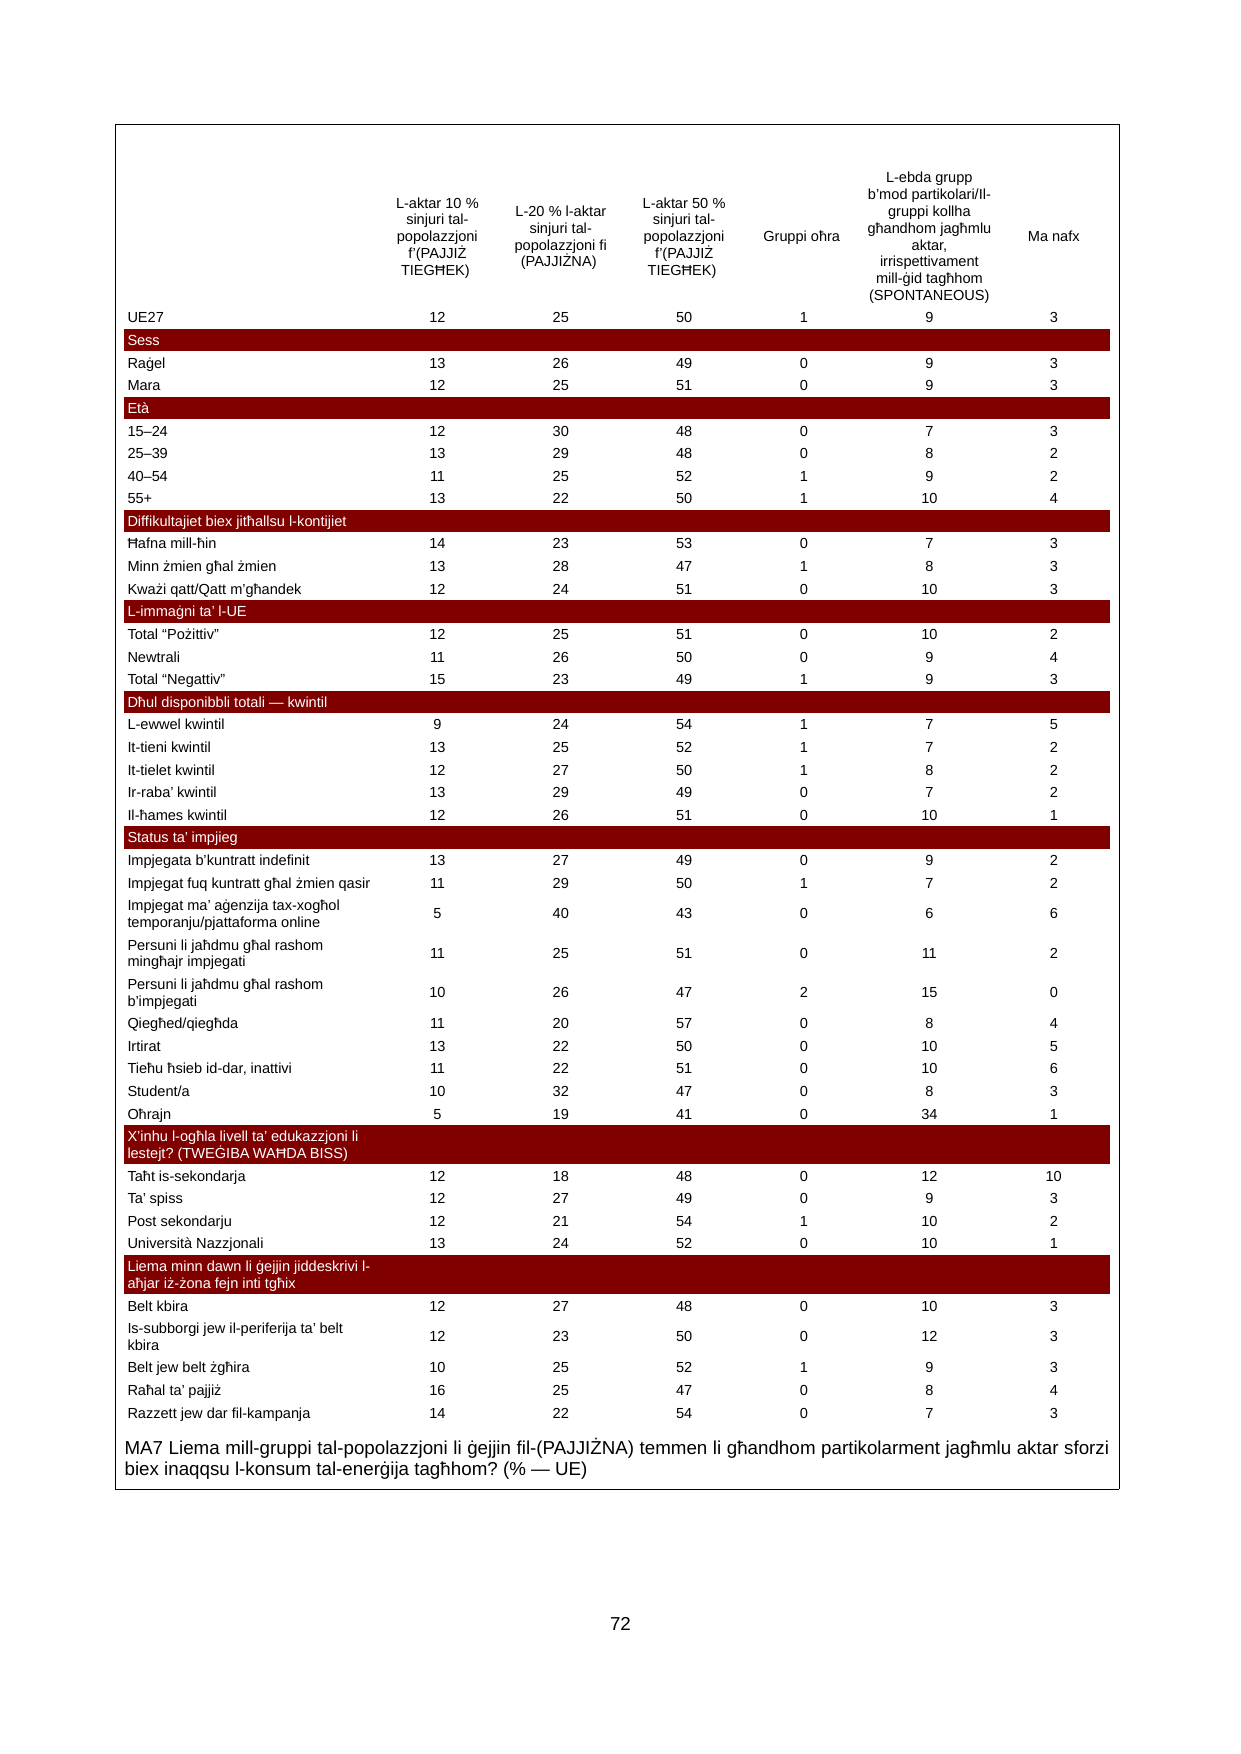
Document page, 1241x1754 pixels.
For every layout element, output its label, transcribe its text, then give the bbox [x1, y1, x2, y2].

table_cell 20 [499, 1012, 622, 1035]
table_cell 8 [862, 1080, 997, 1102]
table_header L-20 % l-aktar sinjuri tal-popolazzjoni fi (PAJJIŻNA) [499, 166, 622, 306]
table_cell [997, 510, 1110, 532]
table_cell 29 [499, 442, 622, 464]
table_cell 25 [499, 1356, 622, 1379]
table_cell [746, 600, 862, 623]
table_cell 12 [376, 1210, 499, 1232]
table_cell 25 [499, 374, 622, 397]
table_cell [997, 600, 1110, 623]
table_cell 7 [862, 1401, 997, 1424]
table_cell 1 [746, 713, 862, 736]
table_cell 6 [997, 1057, 1110, 1080]
table_cell 8 [862, 442, 997, 464]
table_cell 9 [862, 849, 997, 871]
table_cell 6 [997, 894, 1110, 933]
table_cell 13 [376, 849, 499, 871]
table_cell 24 [499, 713, 622, 736]
table_cell 51 [622, 804, 746, 826]
table_cell [746, 510, 862, 532]
table_cell 3 [997, 555, 1110, 577]
table_cell 10 [862, 1210, 997, 1232]
table_cell 26 [499, 804, 622, 826]
table_cell 0 [746, 623, 862, 645]
table_cell 0 [746, 1232, 862, 1255]
table_cell 40–54 [124, 465, 376, 487]
table_cell [862, 1125, 997, 1164]
table_cell 8 [862, 1012, 997, 1035]
table_cell [746, 826, 862, 849]
table_cell 4 [997, 487, 1110, 510]
table_cell 12 [376, 623, 499, 645]
table_cell 13 [376, 555, 499, 577]
table_cell [862, 510, 997, 532]
table_cell 2 [997, 758, 1110, 781]
table_cell 10 [862, 1035, 997, 1057]
table_cell 13 [376, 736, 499, 758]
table_cell 9 [862, 351, 997, 374]
table_cell 1 [746, 871, 862, 894]
table_cell [862, 397, 997, 419]
table_cell 11 [376, 465, 499, 487]
table_cell [862, 826, 997, 849]
table_cell Irtirat [124, 1035, 376, 1057]
table_cell 27 [499, 849, 622, 871]
table_cell 54 [622, 1210, 746, 1232]
table_cell [622, 397, 746, 419]
table_cell 0 [746, 1294, 862, 1317]
table_cell 25–39 [124, 442, 376, 464]
table_cell 0 [746, 374, 862, 397]
table_cell 0 [746, 1080, 862, 1102]
table_cell 25 [499, 736, 622, 758]
table_cell 22 [499, 1057, 622, 1080]
table_cell 49 [622, 668, 746, 691]
table_cell 23 [499, 532, 622, 555]
table_cell 11 [376, 645, 499, 668]
table_cell 1 [746, 1356, 862, 1379]
table_cell 25 [499, 306, 622, 329]
table_cell 19 [499, 1103, 622, 1125]
table_cell [376, 397, 499, 419]
table_cell Tieħu ħsieb id-dar, inattivi [124, 1057, 376, 1080]
table_cell It-tieni kwintil [124, 736, 376, 758]
table_cell 12 [376, 1294, 499, 1317]
table_cell 50 [622, 487, 746, 510]
table_cell 3 [997, 1080, 1110, 1102]
table_cell [862, 1255, 997, 1294]
table_cell Persuni li jaħdmu għal rashom b’impjegati [124, 973, 376, 1012]
table_cell Età [124, 397, 376, 419]
table_cell 0 [746, 578, 862, 600]
table_cell 26 [499, 645, 622, 668]
table_cell 0 [746, 1317, 862, 1356]
table_cell 3 [997, 578, 1110, 600]
table_cell [376, 1125, 499, 1164]
table_cell 5 [997, 1035, 1110, 1057]
table_cell Total “Negattiv” [124, 668, 376, 691]
table_cell [499, 329, 622, 351]
table_cell 3 [997, 419, 1110, 442]
table_cell Belt jew belt żgħira [124, 1356, 376, 1379]
table_cell 0 [746, 645, 862, 668]
table_cell 7 [862, 419, 997, 442]
table_cell 0 [746, 1035, 862, 1057]
table_cell 10 [862, 1294, 997, 1317]
table_cell 3 [997, 351, 1110, 374]
table_cell 10 [862, 578, 997, 600]
table_cell 14 [376, 532, 499, 555]
table_cell 3 [997, 1317, 1110, 1356]
table_cell 0 [746, 442, 862, 464]
table_cell 22 [499, 1035, 622, 1057]
table_cell Ta’ spiss [124, 1187, 376, 1210]
table_cell X’inhu l-ogħla livell ta’ edukazzjoni li lestejt? (TWEĠIBA WAĦDA BISS) [124, 1125, 376, 1164]
table_cell 32 [499, 1080, 622, 1102]
table_cell [622, 510, 746, 532]
table_cell Impjegat ma’ aġenzija tax-xogħol temporanju/pjattaforma online [124, 894, 376, 933]
table_cell Il-ħames kwintil [124, 804, 376, 826]
table_cell 8 [862, 1379, 997, 1401]
table_cell 22 [499, 1401, 622, 1424]
table_cell 21 [499, 1210, 622, 1232]
table_cell [746, 691, 862, 713]
table_cell 2 [997, 781, 1110, 803]
table_cell 3 [997, 1294, 1110, 1317]
table_cell 27 [499, 1187, 622, 1210]
table_cell 9 [862, 306, 997, 329]
table_cell Impjegata b’kuntratt indefinit [124, 849, 376, 871]
table_cell 15–24 [124, 419, 376, 442]
table_cell Dħul disponibbli totali — kwintil [124, 691, 376, 713]
table_cell 12 [376, 419, 499, 442]
table_cell 10 [862, 804, 997, 826]
table_cell Mara [124, 374, 376, 397]
table_cell [622, 826, 746, 849]
table_cell 0 [746, 804, 862, 826]
table_cell 9 [862, 465, 997, 487]
table_cell [997, 691, 1110, 713]
table_cell 49 [622, 781, 746, 803]
table_cell [997, 329, 1110, 351]
table_cell 0 [746, 894, 862, 933]
table_cell 1 [746, 487, 862, 510]
table_cell 13 [376, 1035, 499, 1057]
table_cell 1 [746, 306, 862, 329]
table_cell 57 [622, 1012, 746, 1035]
table_cell 7 [862, 713, 997, 736]
table_cell Razzett jew dar fil-kampanja [124, 1401, 376, 1424]
table_cell 3 [997, 306, 1110, 329]
table_cell [376, 826, 499, 849]
table_cell 0 [746, 933, 862, 973]
table_cell 47 [622, 973, 746, 1012]
table_cell 50 [622, 1317, 746, 1356]
table_cell 25 [499, 623, 622, 645]
table_cell 3 [997, 532, 1110, 555]
table_cell 3 [997, 1187, 1110, 1210]
table_cell 51 [622, 933, 746, 973]
table_cell Sess [124, 329, 376, 351]
table_cell 50 [622, 645, 746, 668]
table_cell 3 [997, 1356, 1110, 1379]
table_cell [376, 329, 499, 351]
table_cell 0 [746, 351, 862, 374]
table_cell [622, 329, 746, 351]
table_cell Università Nazzjonali [124, 1232, 376, 1255]
table_cell Liema minn dawn li ġejjin jiddeskrivi l-aħjar iż-żona fejn inti tgħix [124, 1255, 376, 1294]
table_cell 0 [746, 1012, 862, 1035]
table_cell 1 [746, 668, 862, 691]
table_cell 0 [746, 781, 862, 803]
table_cell 9 [862, 374, 997, 397]
table_cell 50 [622, 758, 746, 781]
table_cell Ir-raba’ kwintil [124, 781, 376, 803]
table_cell 29 [499, 871, 622, 894]
table_cell 7 [862, 871, 997, 894]
table_cell 43 [622, 894, 746, 933]
table_cell Belt kbira [124, 1294, 376, 1317]
table_cell 54 [622, 1401, 746, 1424]
table_cell 2 [997, 933, 1110, 973]
table_cell 0 [997, 973, 1110, 1012]
table_cell 10 [376, 1356, 499, 1379]
table_cell 5 [376, 1103, 499, 1125]
table_cell 52 [622, 736, 746, 758]
table_cell 10 [376, 1080, 499, 1102]
table_cell 41 [622, 1103, 746, 1125]
table_cell 1 [746, 465, 862, 487]
table_cell 0 [746, 849, 862, 871]
table_cell 23 [499, 1317, 622, 1356]
text MA7 Liema mill-gruppi tal-popolazzjoni li ġejjin fil-(PAJJIŻNA) temmen li għandhom partikolarment jagħmlu aktar sforzi biex inaqqsu l-konsum tal-enerġija tagħhom? (% — UE) [124, 1437, 1110, 1480]
table_cell [997, 397, 1110, 419]
table_cell 0 [746, 1103, 862, 1125]
table_cell 0 [746, 1401, 862, 1424]
table_cell Status ta’ impjieg [124, 826, 376, 849]
table_cell 12 [862, 1317, 997, 1356]
table_cell 22 [499, 487, 622, 510]
table_cell [376, 600, 499, 623]
table_cell 11 [376, 1012, 499, 1035]
table_cell 48 [622, 442, 746, 464]
table_cell 13 [376, 442, 499, 464]
table_cell 12 [376, 1187, 499, 1210]
table_cell 47 [622, 1379, 746, 1401]
table_cell 8 [862, 555, 997, 577]
table_cell 1 [997, 1103, 1110, 1125]
table_cell 12 [376, 1165, 499, 1187]
table_cell 5 [997, 713, 1110, 736]
table_cell 40 [499, 894, 622, 933]
table_header L-aktar 10 % sinjuri tal-popolazzjoni f’(PAJJIŻ TIEGĦEK) [376, 166, 499, 306]
table_cell 3 [997, 668, 1110, 691]
table_cell 0 [746, 1057, 862, 1080]
table_cell 6 [862, 894, 997, 933]
table_cell 26 [499, 351, 622, 374]
table_cell 27 [499, 1294, 622, 1317]
table_cell 48 [622, 1165, 746, 1187]
table_cell 9 [862, 1187, 997, 1210]
table_cell 47 [622, 555, 746, 577]
table_cell Kważi qatt/Qatt m’għandek [124, 578, 376, 600]
table_cell 2 [997, 849, 1110, 871]
table_cell 7 [862, 532, 997, 555]
table_cell [499, 600, 622, 623]
table_cell 12 [376, 758, 499, 781]
table_cell 10 [862, 1057, 997, 1080]
table_cell [746, 1125, 862, 1164]
table_cell 0 [746, 419, 862, 442]
table_cell 2 [997, 623, 1110, 645]
table_cell [499, 397, 622, 419]
table_cell [862, 329, 997, 351]
table_cell 24 [499, 1232, 622, 1255]
table_cell [499, 1255, 622, 1294]
table_cell 30 [499, 419, 622, 442]
table_cell 52 [622, 1232, 746, 1255]
table_cell 48 [622, 419, 746, 442]
table_cell 49 [622, 351, 746, 374]
table_header L-ebda grupp b’mod partikolari/Il-gruppi kollha għandhom jagħmlu aktar, irrispettivament mill-ġid tagħhom (SPONTANEOUS) [862, 166, 997, 306]
table_cell 54 [622, 713, 746, 736]
table_cell 7 [862, 736, 997, 758]
table_cell 26 [499, 973, 622, 1012]
table_cell 51 [622, 578, 746, 600]
table_cell 13 [376, 1232, 499, 1255]
table_cell 2 [997, 1210, 1110, 1232]
table_cell UE27 [124, 306, 376, 329]
table_cell 9 [862, 668, 997, 691]
table_cell 10 [376, 973, 499, 1012]
table_cell Raġel [124, 351, 376, 374]
table_cell Qiegħed/qiegħda [124, 1012, 376, 1035]
table_cell 15 [862, 973, 997, 1012]
table_cell Persuni li jaħdmu għal rashom mingħajr impjegati [124, 933, 376, 973]
table_cell Ħafna mill-ħin [124, 532, 376, 555]
table_cell 1 [997, 1232, 1110, 1255]
table_cell [499, 826, 622, 849]
table_cell 0 [746, 1379, 862, 1401]
table_cell [376, 1255, 499, 1294]
table_cell 2 [997, 736, 1110, 758]
table_cell [997, 1125, 1110, 1164]
table_cell 53 [622, 532, 746, 555]
table_cell 49 [622, 1187, 746, 1210]
table_cell Diffikultajiet biex jitħallsu l-kontijiet [124, 510, 376, 532]
table_cell 25 [499, 933, 622, 973]
table_cell 13 [376, 781, 499, 803]
table_cell 47 [622, 1080, 746, 1102]
table_cell 27 [499, 758, 622, 781]
table_cell [499, 691, 622, 713]
table_cell 2 [746, 973, 862, 1012]
table_header [124, 166, 376, 306]
table_header Gruppi oħra [746, 166, 862, 306]
table_cell 4 [997, 645, 1110, 668]
table_cell 52 [622, 465, 746, 487]
table_cell 1 [746, 1210, 862, 1232]
table_cell [746, 1255, 862, 1294]
table_cell [499, 510, 622, 532]
table_cell Impjegat fuq kuntratt għal żmien qasir [124, 871, 376, 894]
table_cell 0 [746, 1165, 862, 1187]
table_cell 51 [622, 374, 746, 397]
table_cell L-ewwel kwintil [124, 713, 376, 736]
table_cell 50 [622, 306, 746, 329]
table_cell 1 [746, 555, 862, 577]
table_cell 4 [997, 1379, 1110, 1401]
table_cell 12 [376, 306, 499, 329]
table_cell [862, 691, 997, 713]
table_cell 3 [997, 1401, 1110, 1424]
table_cell Raħal ta’ pajjiż [124, 1379, 376, 1401]
table_cell 28 [499, 555, 622, 577]
table_cell Taħt is-sekondarja [124, 1165, 376, 1187]
table_cell [997, 1255, 1110, 1294]
table_header L-aktar 50 % sinjuri tal-popolazzjoni f’(PAJJIŻ TIEGĦEK) [622, 166, 746, 306]
table_cell 11 [376, 1057, 499, 1080]
table_cell 51 [622, 623, 746, 645]
table_cell 14 [376, 1401, 499, 1424]
table_cell [622, 1125, 746, 1164]
table_cell Student/a [124, 1080, 376, 1102]
table_cell Newtrali [124, 645, 376, 668]
table_cell 50 [622, 871, 746, 894]
table_cell 29 [499, 781, 622, 803]
table_cell 0 [746, 532, 862, 555]
table_cell 18 [499, 1165, 622, 1187]
table_cell [622, 691, 746, 713]
table_cell [376, 691, 499, 713]
table_cell 10 [862, 487, 997, 510]
table_cell [997, 826, 1110, 849]
table_cell 10 [862, 623, 997, 645]
table_cell 0 [746, 1187, 862, 1210]
table_cell 15 [376, 668, 499, 691]
table_cell 7 [862, 781, 997, 803]
table_cell 16 [376, 1379, 499, 1401]
table_cell Post sekondarju [124, 1210, 376, 1232]
table_cell 9 [862, 1356, 997, 1379]
table_cell It-tielet kwintil [124, 758, 376, 781]
table_cell 4 [997, 1012, 1110, 1035]
table_cell L-immaġni ta’ l-UE [124, 600, 376, 623]
table_cell [746, 329, 862, 351]
table_cell 50 [622, 1035, 746, 1057]
table_cell 55+ [124, 487, 376, 510]
table_cell 2 [997, 871, 1110, 894]
table_cell Oħrajn [124, 1103, 376, 1125]
table_cell 13 [376, 351, 499, 374]
table_cell [622, 1255, 746, 1294]
table_cell 9 [862, 645, 997, 668]
table_cell Minn żmien għal żmien [124, 555, 376, 577]
table_cell 1 [997, 804, 1110, 826]
table_cell [862, 600, 997, 623]
table_cell 24 [499, 578, 622, 600]
table_cell 8 [862, 758, 997, 781]
table_cell 12 [376, 578, 499, 600]
table_cell 11 [862, 933, 997, 973]
table_cell Total “Pożittiv” [124, 623, 376, 645]
table_cell 48 [622, 1294, 746, 1317]
table_cell 10 [997, 1165, 1110, 1187]
table_cell 11 [376, 933, 499, 973]
table_cell 1 [746, 758, 862, 781]
table_cell 34 [862, 1103, 997, 1125]
table_cell 11 [376, 871, 499, 894]
table_cell [376, 510, 499, 532]
table_cell 12 [376, 1317, 499, 1356]
table_cell 1 [746, 736, 862, 758]
table_cell 23 [499, 668, 622, 691]
table_cell 2 [997, 442, 1110, 464]
table_cell 12 [862, 1165, 997, 1187]
table_cell 51 [622, 1057, 746, 1080]
table_cell [622, 600, 746, 623]
table_cell 52 [622, 1356, 746, 1379]
table_cell 49 [622, 849, 746, 871]
table_cell 12 [376, 374, 499, 397]
table_cell 5 [376, 894, 499, 933]
table_cell 25 [499, 465, 622, 487]
table_cell 12 [376, 804, 499, 826]
table_cell 10 [862, 1232, 997, 1255]
table_cell 3 [997, 374, 1110, 397]
table_cell 2 [997, 465, 1110, 487]
table_header Ma nafx [997, 166, 1110, 306]
table_cell [746, 397, 862, 419]
table_cell Is-subborgi jew il-periferija ta’ belt kbira [124, 1317, 376, 1356]
table_cell [499, 1125, 622, 1164]
table_cell 9 [376, 713, 499, 736]
table_cell 25 [499, 1379, 622, 1401]
table_cell 13 [376, 487, 499, 510]
